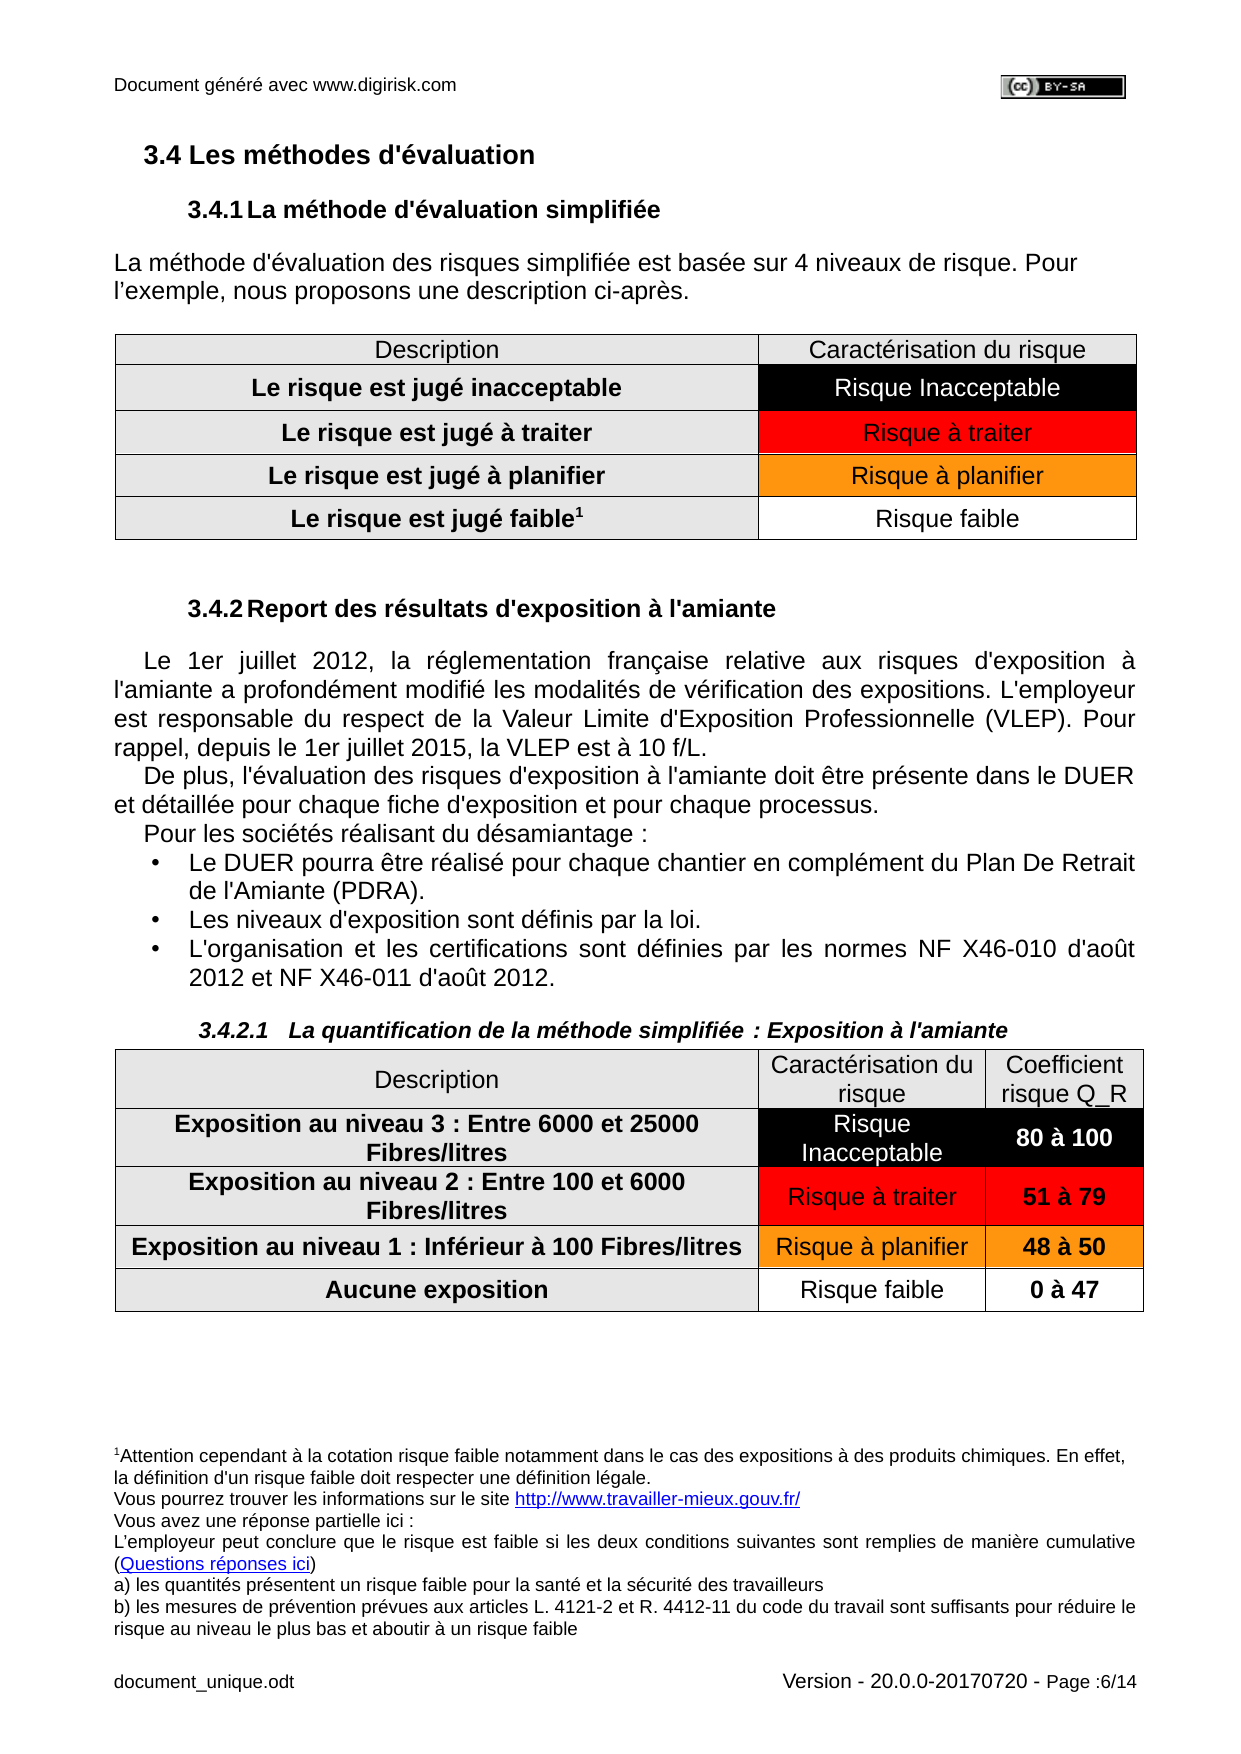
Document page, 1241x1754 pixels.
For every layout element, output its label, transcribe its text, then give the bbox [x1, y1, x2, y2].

table_cell 51 à 79 [986, 1167, 1143, 1225]
list L'organisation et les certifications sont définies par les normes NF X46-010 d'août 2012 et NF X46-011 d'août 2012. [151, 934, 1137, 992]
table_cell 80 à 100 [986, 1109, 1143, 1166]
list Les niveaux d'exposition sont définis par la loi. [151, 905, 1137, 934]
table_cell 0 à 47 [986, 1269, 1143, 1311]
table_cell Le risque est jugé à traiter [116, 411, 758, 453]
text De plus, l'évaluation des risques d'exposition à l'amiante doit être présente dans le DUER et détaillée pour chaque fiche d'exposition et pour chaque processus. [114, 761, 1137, 819]
table_header Caractérisation du risque [759, 1050, 985, 1108]
table_cell Risque faible [759, 497, 1136, 539]
picture [1000, 75, 1126, 99]
subtitle Les méthodes d'évaluation [143, 139, 1137, 170]
table_header Description [116, 1050, 758, 1108]
subtitle La méthode d'évaluation simplifiée [187, 195, 1137, 224]
table_cell Risque à traiter [759, 411, 1136, 453]
table_cell Le risque est jugé inacceptable [116, 365, 758, 410]
list Le DUER pourra être réalisé pour chaque chantier en complément du Plan De Retrait de l'Amiante (PDRA). [151, 847, 1137, 905]
text Le 1er juillet 2012, la réglementation française relative aux risques d'exposition à l'amiante a profondément modifié les modalités de vérification des expositions. L'employeur est responsable du respect de la Valeur Limite d'Exposition Professionnelle (VLEP). Pour rappel, depuis le 1er juillet 2015, la VLEP est à 10 f/L. [114, 646, 1137, 761]
table_cell 48 à 50 [986, 1226, 1143, 1267]
subtitle Report des résultats d'exposition à l'amiante [187, 594, 1137, 623]
text La méthode d'évaluation des risques simplifiée est basée sur 4 niveaux de risque. Pour l’exemple, nous proposons une description ci-après. [114, 248, 1137, 305]
table_header Coefficient risque Q_R [986, 1050, 1143, 1108]
table_cell Le risque est jugé faible [116, 497, 758, 539]
text Pour les sociétés réalisant du désamiantage : [114, 819, 1137, 847]
table_cell Exposition au niveau 2 : Entre 100 et 6000 Fibres/litres [116, 1167, 758, 1225]
table_cell Exposition au niveau 1 : Inférieur à 100 Fibres/litres [116, 1226, 758, 1267]
table_cell Risque faible [759, 1269, 985, 1311]
subtitle La quantification de la méthode simplifiée : Exposition à l'amiante [198, 1017, 1137, 1043]
table_cell Le risque est jugé à planifier [116, 455, 758, 496]
table_cell Risque à traiter [759, 1167, 985, 1225]
table_cell Risque à planifier [759, 455, 1136, 496]
table_cell Risque Inacceptable [759, 365, 1136, 410]
table_cell Aucune exposition [116, 1269, 758, 1311]
table_cell Risque Inacceptable [759, 1109, 985, 1166]
table_header Description [116, 335, 758, 364]
table_header Caractérisation du risque [759, 335, 1136, 364]
table_cell Risque à planifier [759, 1226, 985, 1267]
